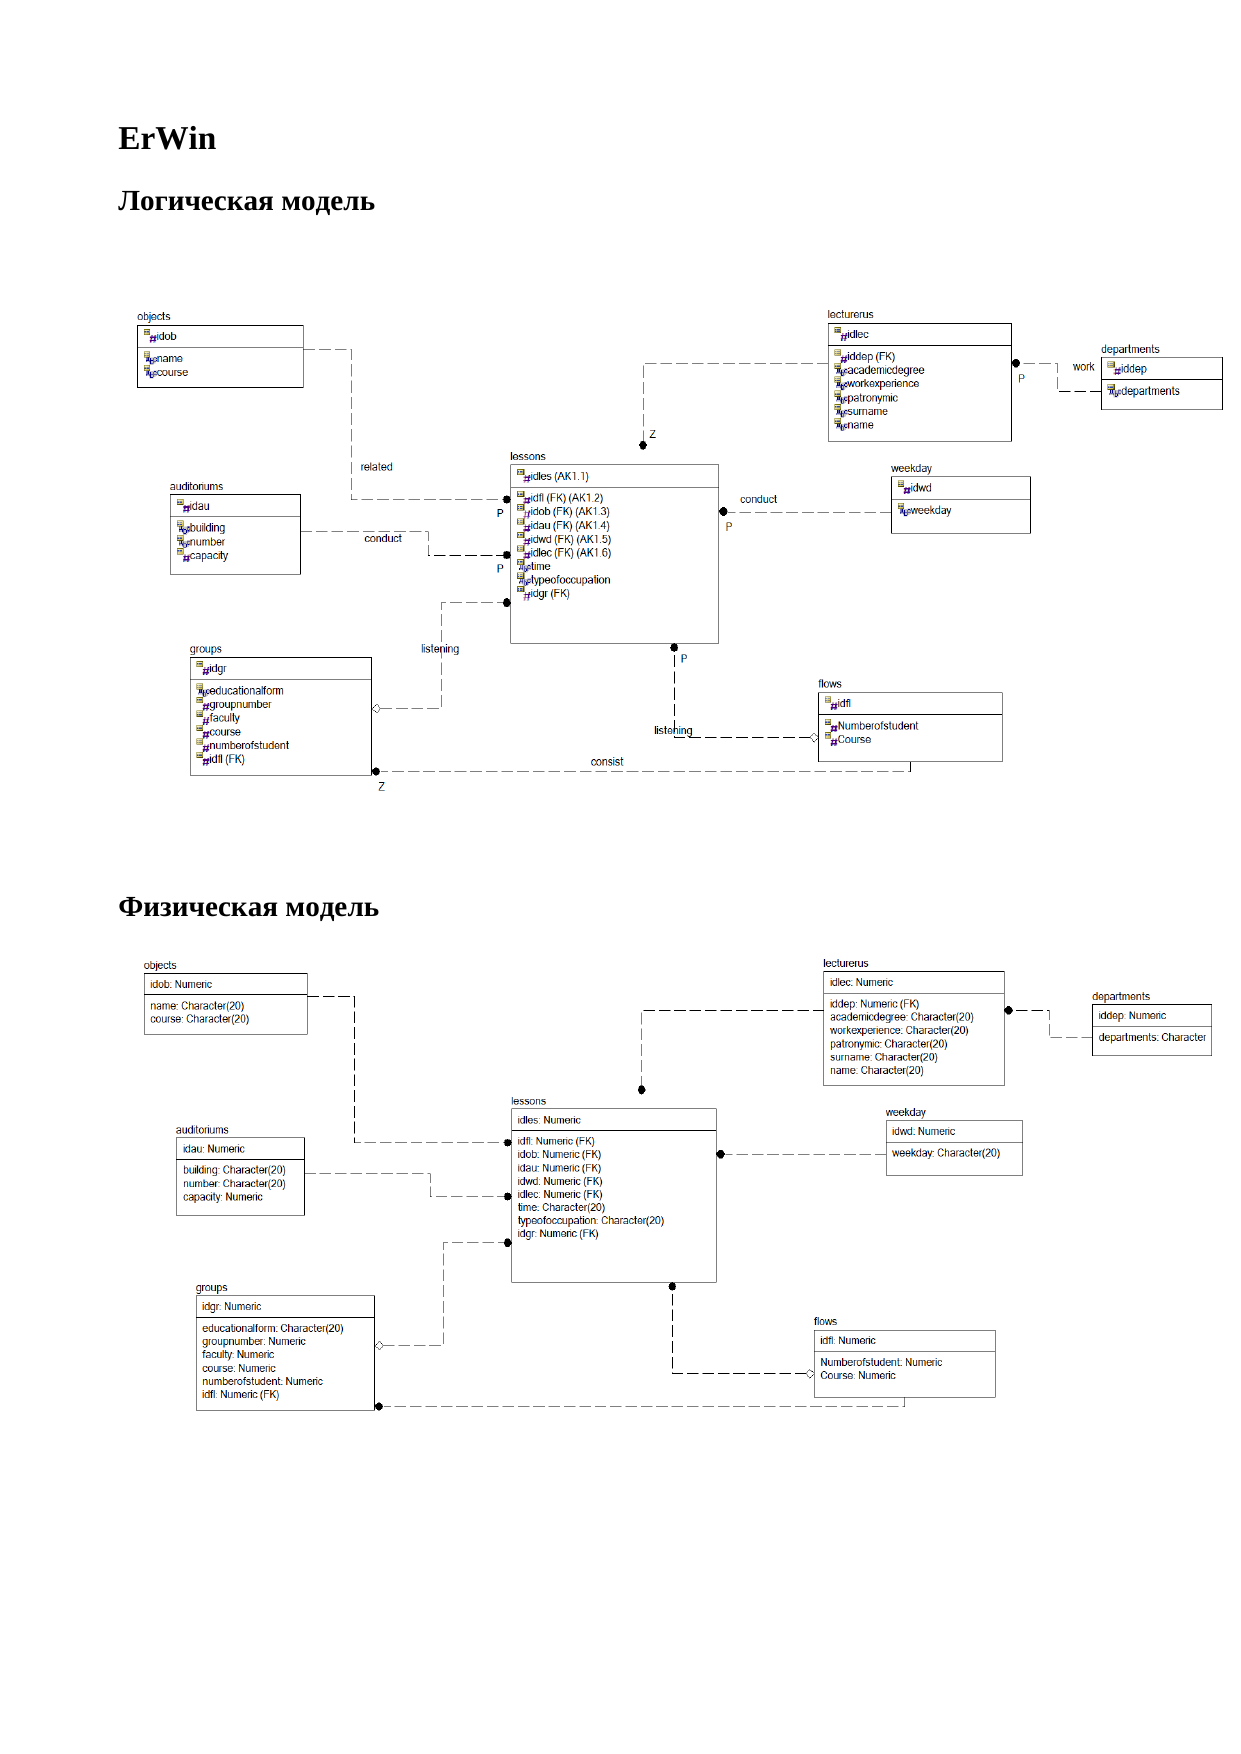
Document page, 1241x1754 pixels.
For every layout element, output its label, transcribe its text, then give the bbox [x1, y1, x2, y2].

text Логическая модель [118, 183, 1122, 217]
picture [118, 948, 1226, 1424]
text Физическая модель [118, 889, 1122, 922]
picture [118, 301, 1235, 805]
text ErWin [118, 118, 1122, 156]
